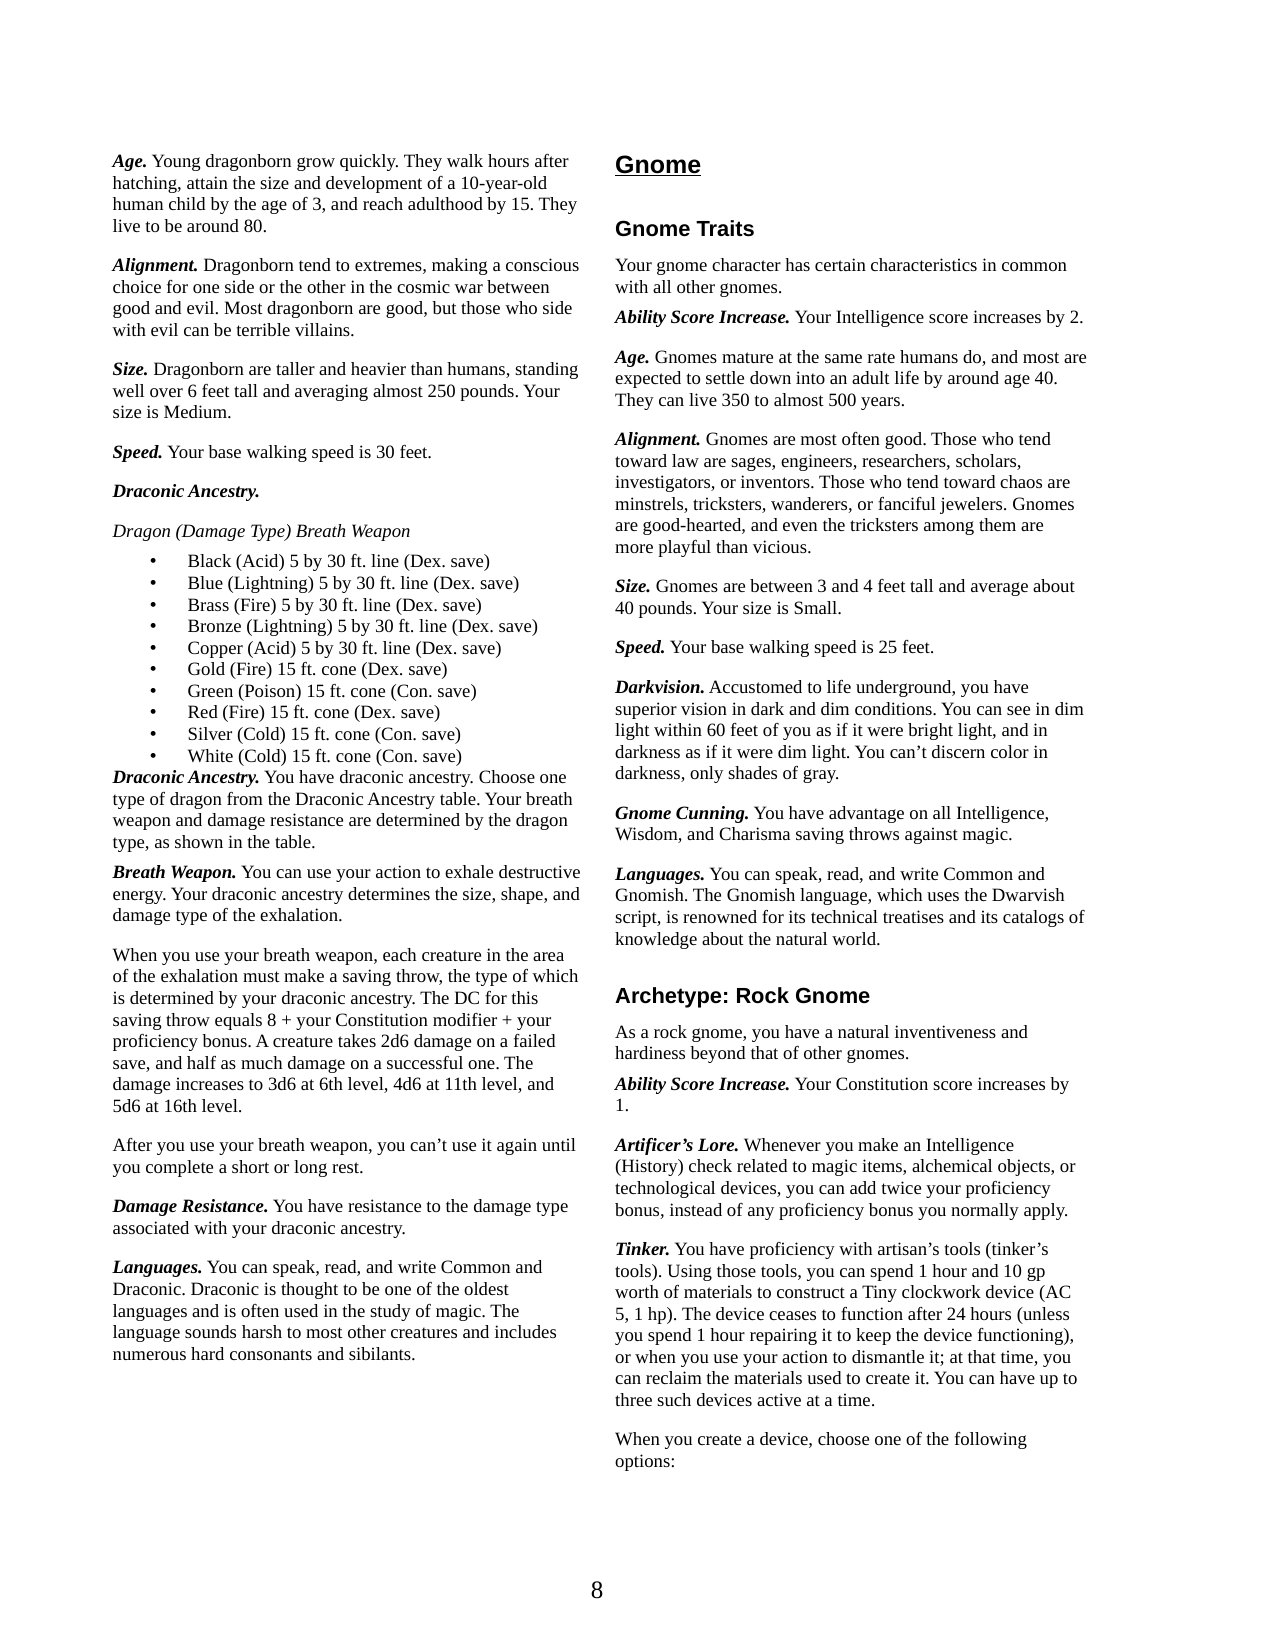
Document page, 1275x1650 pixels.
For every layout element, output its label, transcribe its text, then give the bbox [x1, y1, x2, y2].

list Bronze (Lightning) 5 by 30 ft. line (Dex. save) [150, 615, 585, 637]
text Tinker. You have proficiency with artisan’s tools (tinker’s tools). Using those tools, you can spend 1 hour and 10 gp worth of materials to construct a Tiny clockwork device (AC 5, 1 hp). The device ceases to function after 24 hours (unless you spend 1 hour repairing it to keep the device functioning), or when you use your action to dismantle it; at that time, you can reclaim the materials used to create it. You can have up to three such devices active at a time. [615, 1238, 1087, 1410]
text Size. Dragonborn are taller and heavier than humans, standing well over 6 feet tall and averaging almost 250 pounds. Your size is Medium. [112, 358, 585, 423]
text Damage Resistance. You have resistance to the damage type associated with your draconic ancestry. [112, 1195, 585, 1238]
text When you create a device, choose one of the following options: [615, 1428, 1087, 1471]
text Artificer’s Lore. Whenever you make an Intelligence (History) check related to magic items, alchemical objects, or technological devices, you can add twice your proficiency bonus, instead of any proficiency bonus you normally apply. [615, 1134, 1087, 1220]
list Silver (Cold) 15 ft. cone (Con. save) [150, 723, 585, 744]
text Draconic Ancestry. You have draconic ancestry. Choose one type of dragon from the Draconic Ancestry table. Your breath weapon and damage resistance are determined by the dragon type, as shown in the table. [112, 766, 585, 852]
text Ability Score Increase. Your Intelligence score increases by 2. [615, 306, 1087, 328]
text Age. Gnomes mature at the same rate humans do, and most are expected to settle down into an adult life by around age 40. They can live 350 to almost 500 years. [615, 346, 1087, 410]
text Breath Weapon. You can use your action to exhale destructive energy. Your draconic ancestry determines the size, shape, and damage type of the exhalation. [112, 861, 585, 926]
text Ability Score Increase. Your Constitution score increases by 1. [615, 1073, 1087, 1116]
text When you use your breath weapon, each creature in the area of the exhalation must make a saving throw, the type of which is determined by your draconic ancestry. The DC for this saving throw equals 8 + your Constitution modifier + your proficiency bonus. A creature takes 2d6 damage on a failed save, and half as much damage on a successful one. The damage increases to 3d6 at 6th level, 4d6 at 11th level, and 5d6 at 16th level. [112, 944, 585, 1116]
text Darkvision. Accustomed to life underground, you have superior vision in dark and dim conditions. You can see in dim light within 60 feet of you as if it were bright light, and in darkness as if it were dim light. You can’t discern color in darkness, only shades of gray. [615, 676, 1087, 784]
list Green (Poison) 15 ft. cone (Con. save) [150, 680, 585, 701]
list Gold (Fire) 15 ft. cone (Dex. save) [150, 658, 585, 680]
text Draconic Ancestry. [112, 480, 585, 502]
text Languages. You can speak, read, and write Common and Draconic. Draconic is thought to be one of the oldest languages and is often used in the study of magic. The language sounds harsh to most other creatures and includes numerous hard consonants and sibilants. [112, 1256, 585, 1364]
text Languages. You can speak, read, and write Common and Gnomish. The Gnomish language, which uses the Dwarvish script, is renowned for its technical treatises and its catalogs of knowledge about the natural world. [615, 863, 1087, 949]
text Speed. Your base walking speed is 25 feet. [615, 636, 1087, 658]
list Brass (Fire) 5 by 30 ft. line (Dex. save) [150, 593, 585, 615]
text As a rock gnome, you have a natural inventiveness and hardiness beyond that of other gnomes. [615, 1021, 1087, 1064]
text Alignment. Dragonborn tend to extremes, making a conscious choice for one side or the other in the cosmic war between good and evil. Most dragonborn are good, but those who side with evil can be terrible villains. [112, 254, 585, 340]
text Gnome Cunning. You have advantage on all Intelligence, Wisdom, and Charisma saving throws against magic. [615, 802, 1087, 845]
text Dragon (Damage Type) Breath Weapon [112, 520, 585, 541]
list Red (Fire) 15 ft. cone (Dex. save) [150, 701, 585, 723]
text Age. Young dragonborn grow quickly. They walk hours after hatching, attain the size and development of a 10-year-old human child by the age of 3, and reach adulthood by 15. They live to be around 80. [112, 150, 585, 236]
list Black (Acid) 5 by 30 ft. line (Dex. save) [150, 550, 585, 572]
text After you use your breath weapon, you can’t use it again until you complete a short or long rest. [112, 1134, 585, 1177]
text Your gnome character has certain characteristics in common with all other gnomes. [615, 254, 1087, 297]
list Copper (Acid) 5 by 30 ft. line (Dex. save) [150, 637, 585, 658]
subtitle Archetype: Rock Gnome [615, 983, 1087, 1008]
text Speed. Your base walking speed is 30 feet. [112, 441, 585, 462]
subtitle Gnome [615, 150, 1087, 179]
text Size. Gnomes are between 3 and 4 feet tall and average about 40 pounds. Your size is Small. [615, 575, 1087, 618]
text Alignment. Gnomes are most often good. Those who tend toward law are sages, engineers, researchers, scholars, investigators, or inventors. Those who tend toward chaos are minstrels, tricksters, wanderers, or fanciful jewelers. Gnomes are good-hearted, and even the tricksters among them are more playful than vicious. [615, 428, 1087, 557]
list Blue (Lightning) 5 by 30 ft. line (Dex. save) [150, 572, 585, 593]
list White (Cold) 15 ft. cone (Con. save) [150, 744, 585, 766]
subtitle Gnome Traits [615, 216, 1087, 241]
